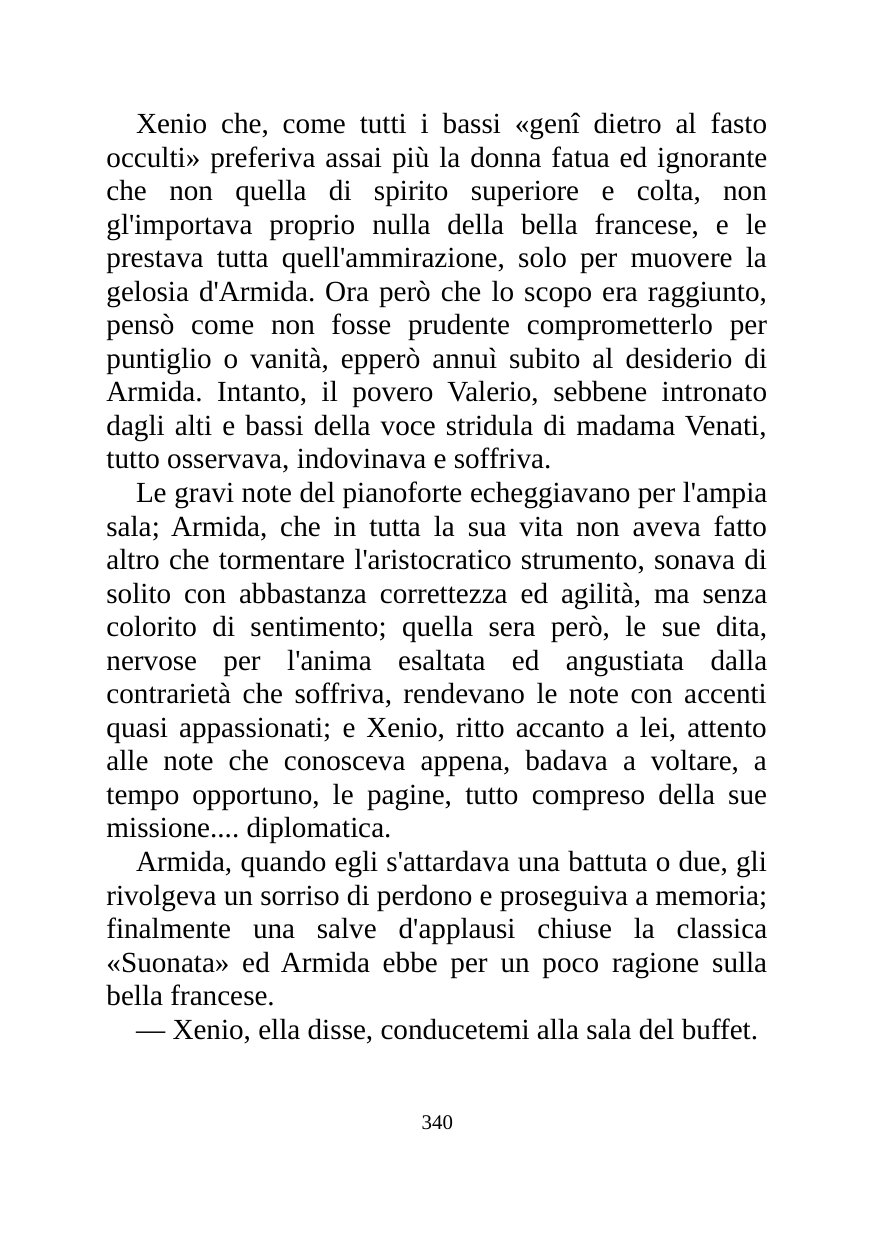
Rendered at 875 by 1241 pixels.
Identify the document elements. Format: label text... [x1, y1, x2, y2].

text Xenio che, come tutti i bassi «genî dietro al fasto occulti» preferiva assai più la donna fatua ed ignorante che non quella di spirito superiore e colta, non gl'importava proprio nulla della bella francese, e le prestava tutta quell'ammirazione, solo per muovere la gelosia d'Armida. Ora però che lo scopo era raggiunto, pensò come non fosse prudente comprometterlo per puntiglio o vanità, epperò annuì subito al desiderio di Armida. Intanto, il povero Valerio, sebbene intronato dagli alti e bassi della voce stridula di madama Venati, tutto osservava, indovinava e soffriva. [106, 106, 768, 475]
text Le gravi note del pianoforte echeggiavano per l'ampia sala; Armida, che in tutta la sua vita non aveva fatto altro che tormentare l'aristocratico strumento, sonava di solito con abbastanza correttezza ed agilità, ma senza colorito di sentimento; quella sera però, le sue dita, nervose per l'anima esaltata ed angustiata dalla contrarietà che soffriva, rendevano le note con accenti quasi appassionati; e Xenio, ritto accanto a lei, attento alle note che conosceva appena, badava a voltare, a tempo opportuno, le pagine, tutto compreso della sue missione.... diplomatica. [106, 475, 768, 844]
text — Xenio, ella disse, conducetemi alla sala del buffet. [106, 1012, 768, 1045]
text Armida, quando egli s'attardava una battuta o due, gli rivolgeva un sorriso di perdono e proseguiva a memoria; finalmente una salve d'applausi chiuse la classica «Suonata» ed Armida ebbe per un poco ragione sulla bella francese. [106, 844, 768, 1012]
